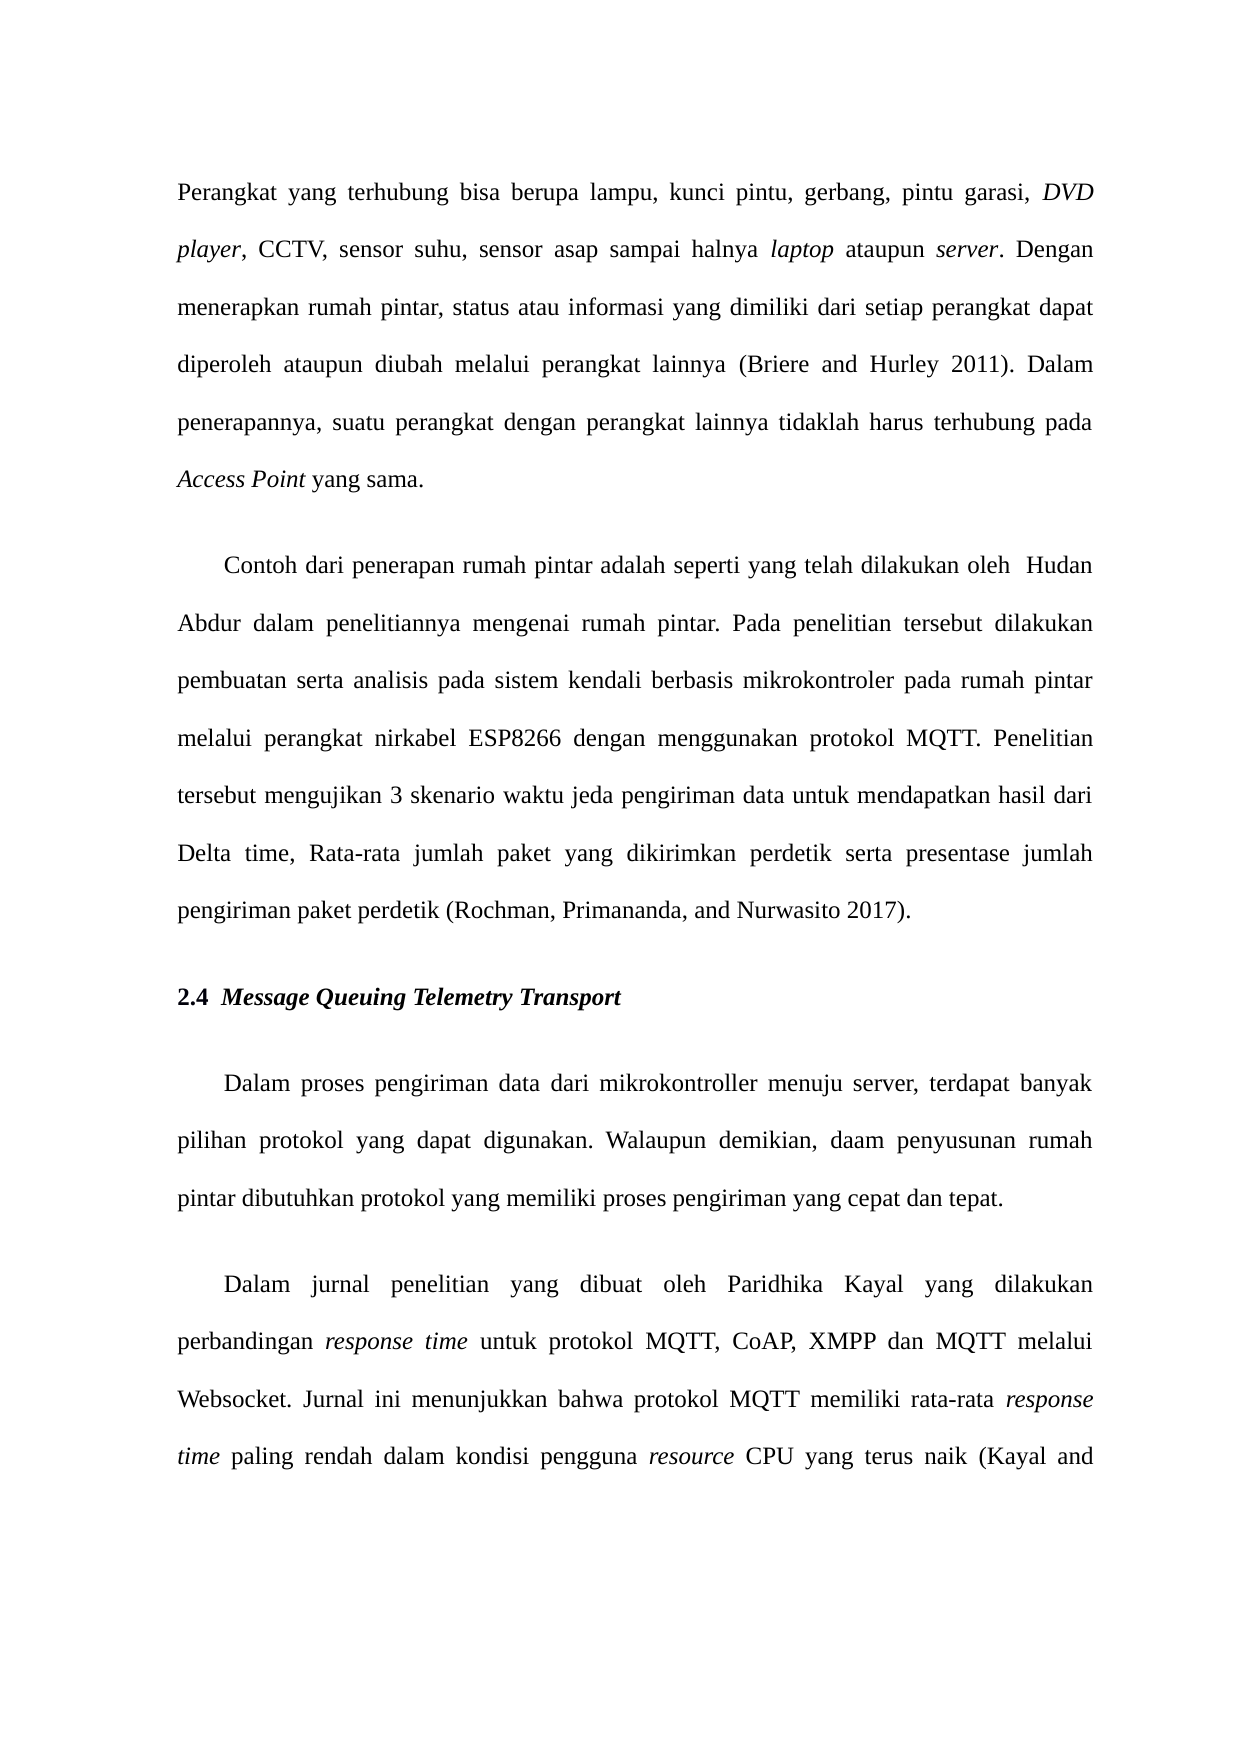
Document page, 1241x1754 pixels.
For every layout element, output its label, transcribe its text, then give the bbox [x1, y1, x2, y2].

text Perangkat yang terhubung bisa berupa lampu, kunci pintu, gerbang, pintu garasi, DVD player, CCTV, sensor suhu, sensor asap sampai halnya laptop ataupun server. Dengan menerapkan rumah pintar, status atau informasi yang dimiliki dari setiap perangkat dapat diperoleh ataupun diubah melalui perangkat lainnya (Briere and Hurley 2011)⁠. Dalam penerapannya, suatu perangkat dengan perangkat lainnya tidaklah harus terhubung pada Access Point yang sama. [177, 177, 1093, 493]
text Dalam jurnal penelitian yang dibuat oleh Paridhika Kayal yang dilakukan perbandingan response time untuk protokol MQTT, CoAP, XMPP dan MQTT melalui Websocket. Jurnal ini menunjukkan bahwa protokol MQTT memiliki rata-rata response time paling rendah dalam kondisi pengguna resource CPU yang terus naik (Kayal and [177, 1269, 1093, 1470]
text Contoh dari penerapan rumah pintar adalah seperti yang telah dilakukan oleh Hudan Abdur dalam penelitiannya mengenai rumah pintar. Pada penelitian tersebut dilakukan pembuatan serta analisis pada sistem kendali berbasis mikrokontroler pada rumah pintar melalui perangkat nirkabel ESP8266 dengan menggunakan protokol MQTT. Penelitian tersebut mengujikan 3 skenario waktu jeda pengiriman data untuk mendapatkan hasil dari Delta time, Rata-rata jumlah paket yang dikirimkan perdetik serta presentase jumlah pengiriman paket perdetik (Rochman, Primananda, and Nurwasito 2017)⁠. [177, 551, 1093, 924]
text Dalam proses pengiriman data dari mikrokontroller menuju server, terdapat banyak pilihan protokol yang dapat digunakan. Walaupun demikian, daam penyusunan rumah pintar dibutuhkan protokol yang memiliki proses pengiriman yang cepat dan tepat. [177, 1068, 1093, 1211]
subtitle 2.4 Message Queuing Telemetry Transport [177, 982, 1093, 1010]
